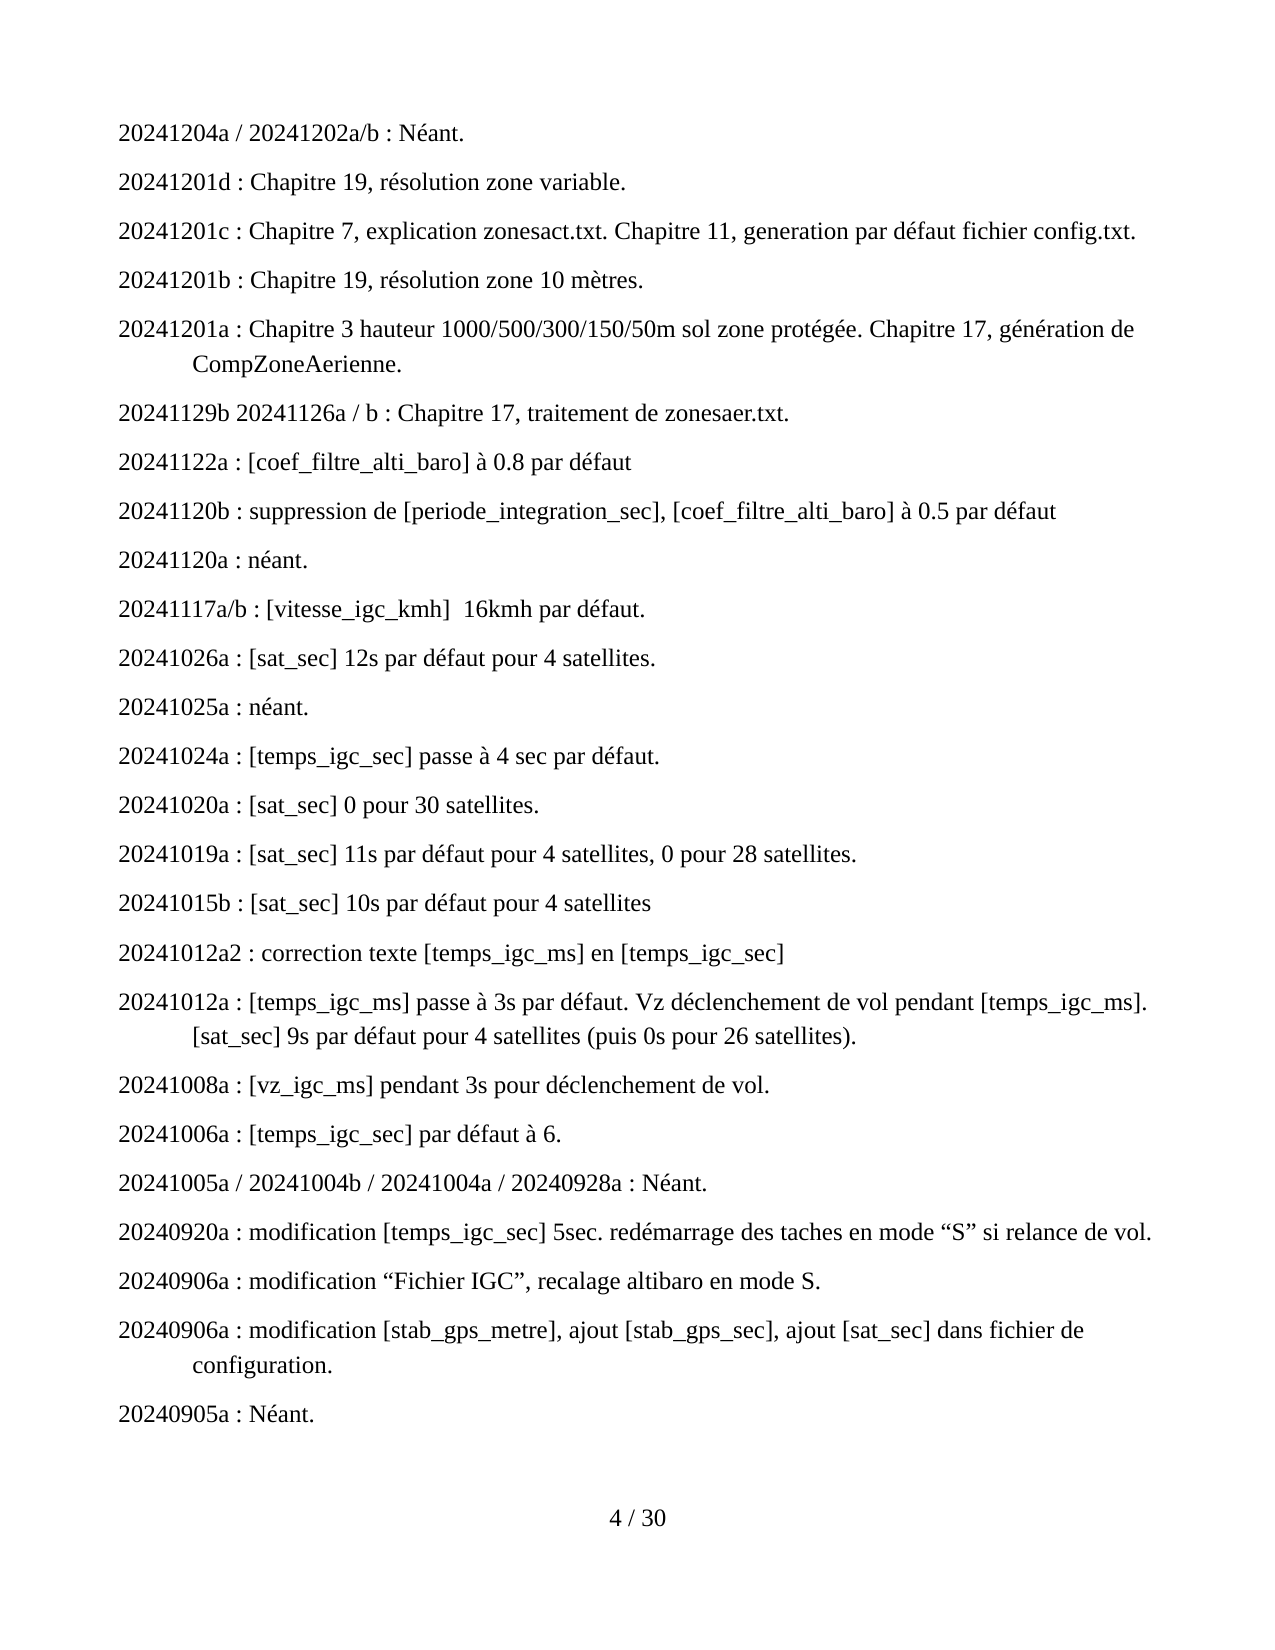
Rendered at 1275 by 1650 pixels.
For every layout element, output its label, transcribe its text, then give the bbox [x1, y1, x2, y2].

text 20241005a / 20241004b / 20241004a / 20240928a : Néant. [118, 1168, 1157, 1197]
text 20241201b : Chapitre 19, résolution zone 10 mètres. [118, 265, 1157, 294]
text 20241025a : néant. [118, 692, 1157, 721]
text 20241012a : [temps_igc_ms] passe à 3s par défaut. Vz déclenchement de vol pendant [temps_igc_ms]. [sat_sec] 9s par défaut pour 4 satellites (puis 0s pour 26 satellites). [118, 987, 1157, 1050]
text 20241201c : Chapitre 7, explication zonesact.txt. Chapitre 11, generation par défaut fichier config.txt. [118, 216, 1157, 245]
text 20241204a / 20241202a/b : Néant. [118, 118, 1157, 147]
text 20241120a : néant. [118, 545, 1157, 574]
text 20240906a : modification “Fichier IGC”, recalage altibaro en mode S. [118, 1266, 1157, 1295]
text 20241026a : [sat_sec] 12s par défaut pour 4 satellites. [118, 643, 1157, 672]
text 20241117a/b : [vitesse_igc_kmh] 16kmh par défaut. [118, 594, 1157, 623]
text 20241129b 20241126a / b : Chapitre 17, traitement de zonesaer.txt. [118, 398, 1157, 427]
text 20241019a : [sat_sec] 11s par défaut pour 4 satellites, 0 pour 28 satellites. [118, 839, 1157, 868]
text 20241015b : [sat_sec] 10s par défaut pour 4 satellites [118, 888, 1157, 917]
text 20240906a : modification [stab_gps_metre], ajout [stab_gps_sec], ajout [sat_sec] dans fichier de configuration. [118, 1316, 1157, 1379]
text 20241120b : suppression de [periode_integration_sec], [coef_filtre_alti_baro] à 0.5 par défaut [118, 496, 1157, 525]
text 20240905a : Néant. [118, 1399, 1157, 1428]
text 20241122a : [coef_filtre_alti_baro] à 0.8 par défaut [118, 447, 1157, 476]
text 20241008a : [vz_igc_ms] pendant 3s pour déclenchement de vol. [118, 1070, 1157, 1099]
text 20241201d : Chapitre 19, résolution zone variable. [118, 167, 1157, 196]
text 20241006a : [temps_igc_sec] par défaut à 6. [118, 1119, 1157, 1148]
text 20241020a : [sat_sec] 0 pour 30 satellites. [118, 790, 1157, 819]
text 20240920a : modification [temps_igc_sec] 5sec. redémarrage des taches en mode “S” si relance de vol. [118, 1217, 1157, 1246]
text 20241024a : [temps_igc_sec] passe à 4 sec par défaut. [118, 741, 1157, 770]
text 20241012a2 : correction texte [temps_igc_ms] en [temps_igc_sec] [118, 938, 1157, 966]
text 20241201a : Chapitre 3 hauteur 1000/500/300/150/50m sol zone protégée. Chapitre 17, génération de CompZoneAerienne. [118, 314, 1157, 378]
